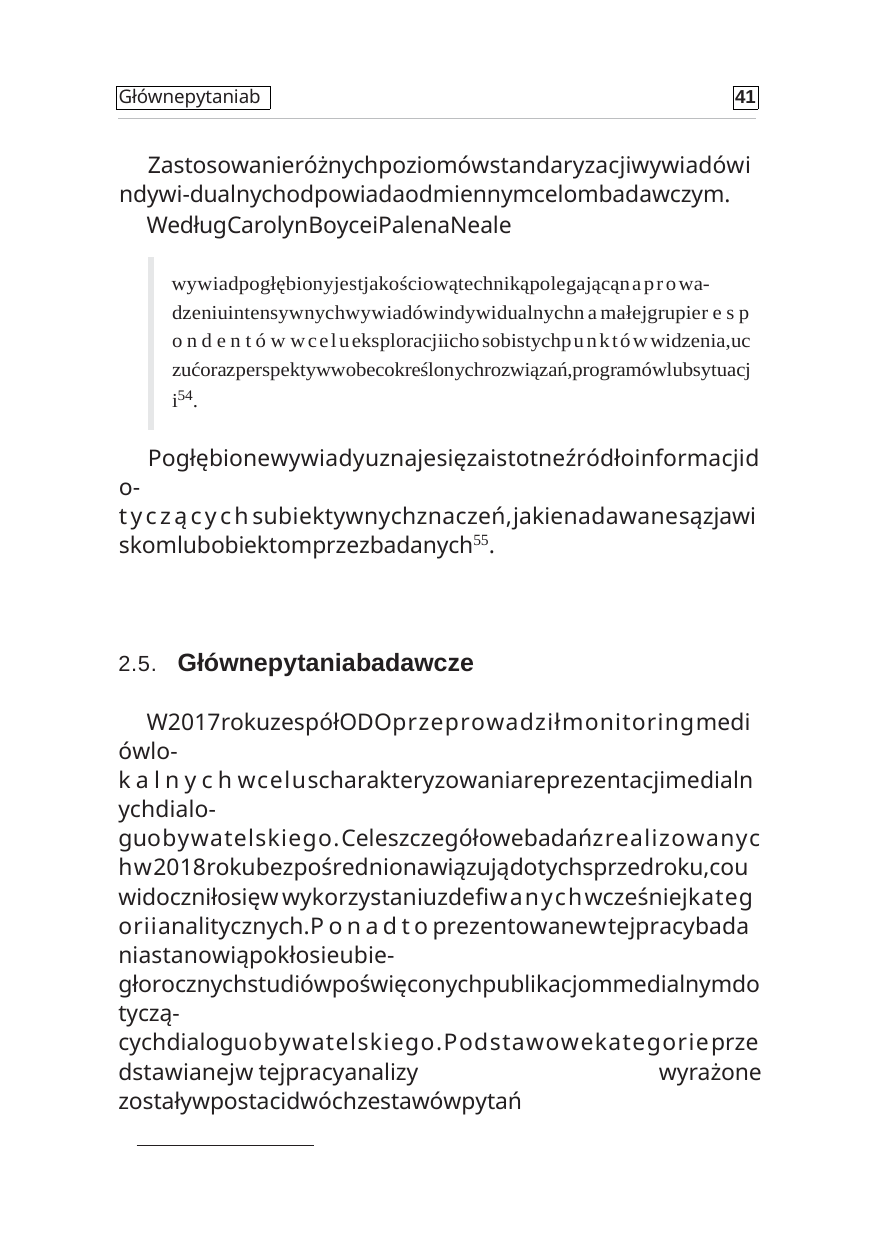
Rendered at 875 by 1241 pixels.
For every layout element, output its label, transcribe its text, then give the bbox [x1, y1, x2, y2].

text wywiadpogłębionyjestjakościowątechnikąpolegającąnaprowa-dzeniuintensywnychwywiadówindywidualnychnamałejgrupierespondentówwcelueksploracjiichosobistychpunktówwidzenia,uczućorazperspektywwobecokreślonychrozwiązań,programówlubsytuacji54. [171, 272, 755, 412]
subtitle Głównepytaniabadawcze [118, 648, 772, 677]
text Zastosowanieróżnychpoziomówstandaryzacjiwywiadówindywi-dualnychodpowiadaodmiennymcelombadawczym. [119, 150, 762, 208]
text W2017rokuzespółODOprzeprowadziłmonitoringmediówlo-kalnychwceluscharakteryzowaniareprezentacjimedialnychdialo-guobywatelskiego.Celeszczegółowebadańzrealizowanychw2018rokubezpośrednionawiązujądotychsprzedroku,couwidoczniłosięwwykorzystaniuzdefiwanychwcześniejkategoriianalitycznych.Ponadtoprezentowanewtejpracybadaniastanowiąpokłosieubie-głorocznychstudiówpoświęconychpublikacjommedialnymdotyczą-cychdialoguobywatelskiego.Podstawowekategorieprzedstawianejwtejpracyanalizy wyrażone zostaływpostacidwóchzestawówpytań [118, 707, 762, 1115]
text WedługCarolynBoyceiPalenaNeale [146, 209, 772, 240]
text Pogłębionewywiadyuznajesięzaistotneźródłoinformacjido-tyczącychsubiektywnychznaczeń,jakienadawanesązjawiskomlubobiektomprzezbadanych55. [119, 443, 762, 560]
